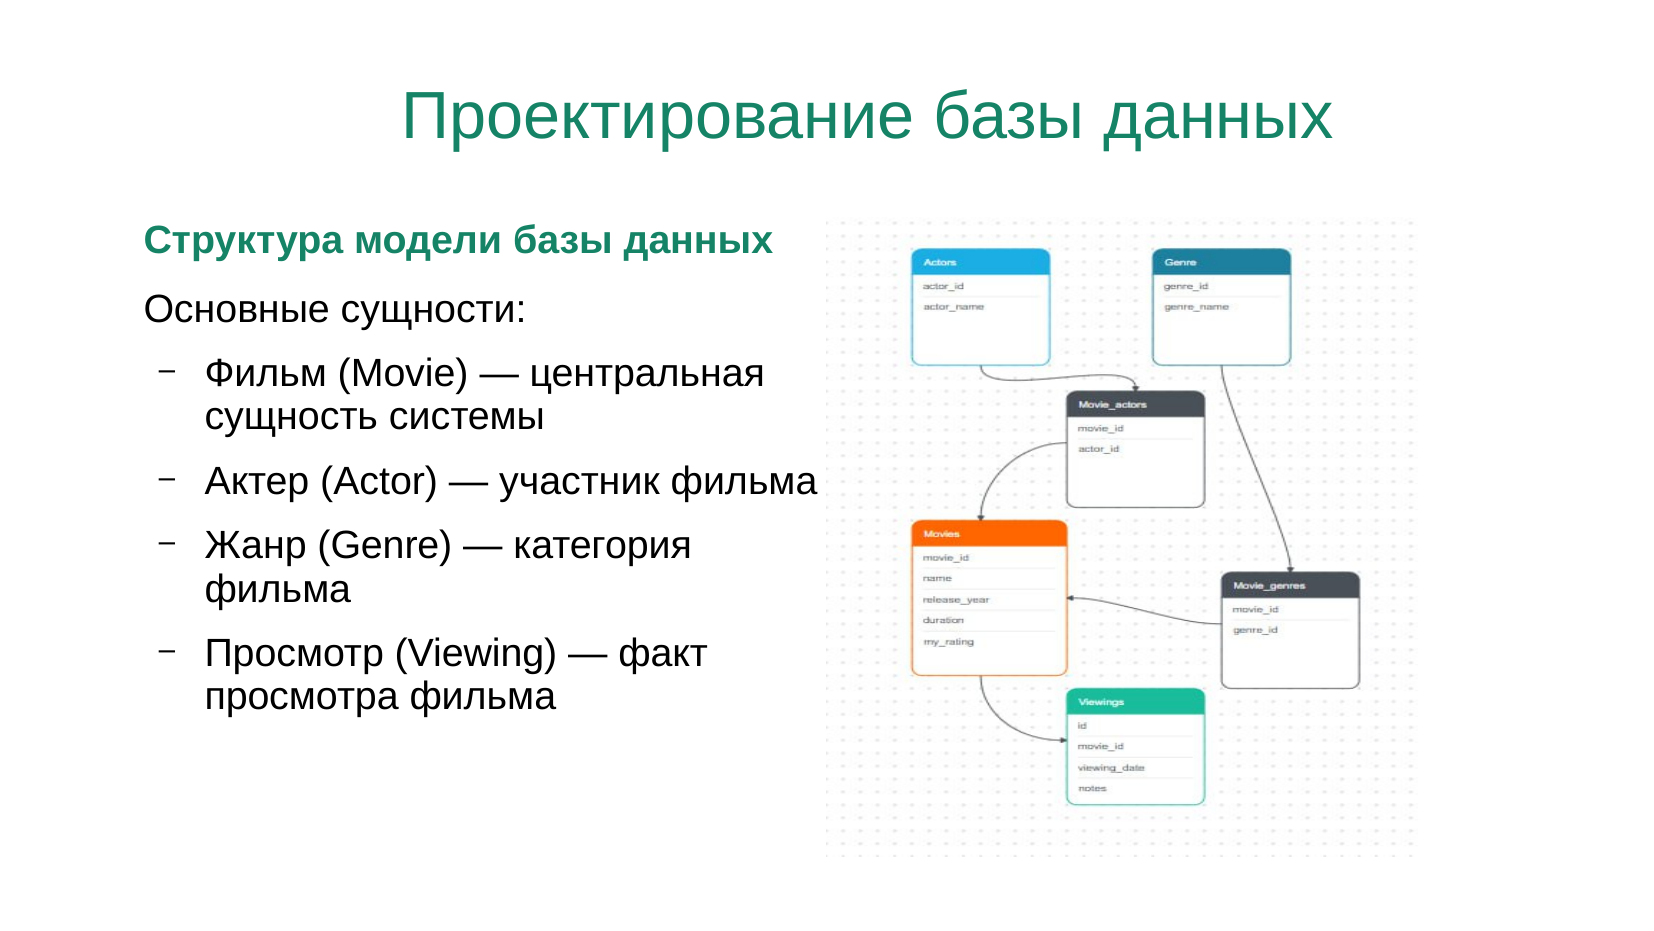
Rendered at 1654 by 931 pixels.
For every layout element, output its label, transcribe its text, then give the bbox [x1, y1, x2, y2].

picture [826, 217, 1418, 857]
title Проектирование базы данных [289, 12, 1447, 218]
list Структура модели базы данных Основные сущности: Фильм (Movie) — центральная сущность системы Актер (Actor) — участник фильма Жанр (Genre) — категория фильма Просмотр (Viewing) — факт просмотра фильма [82, 217, 826, 758]
